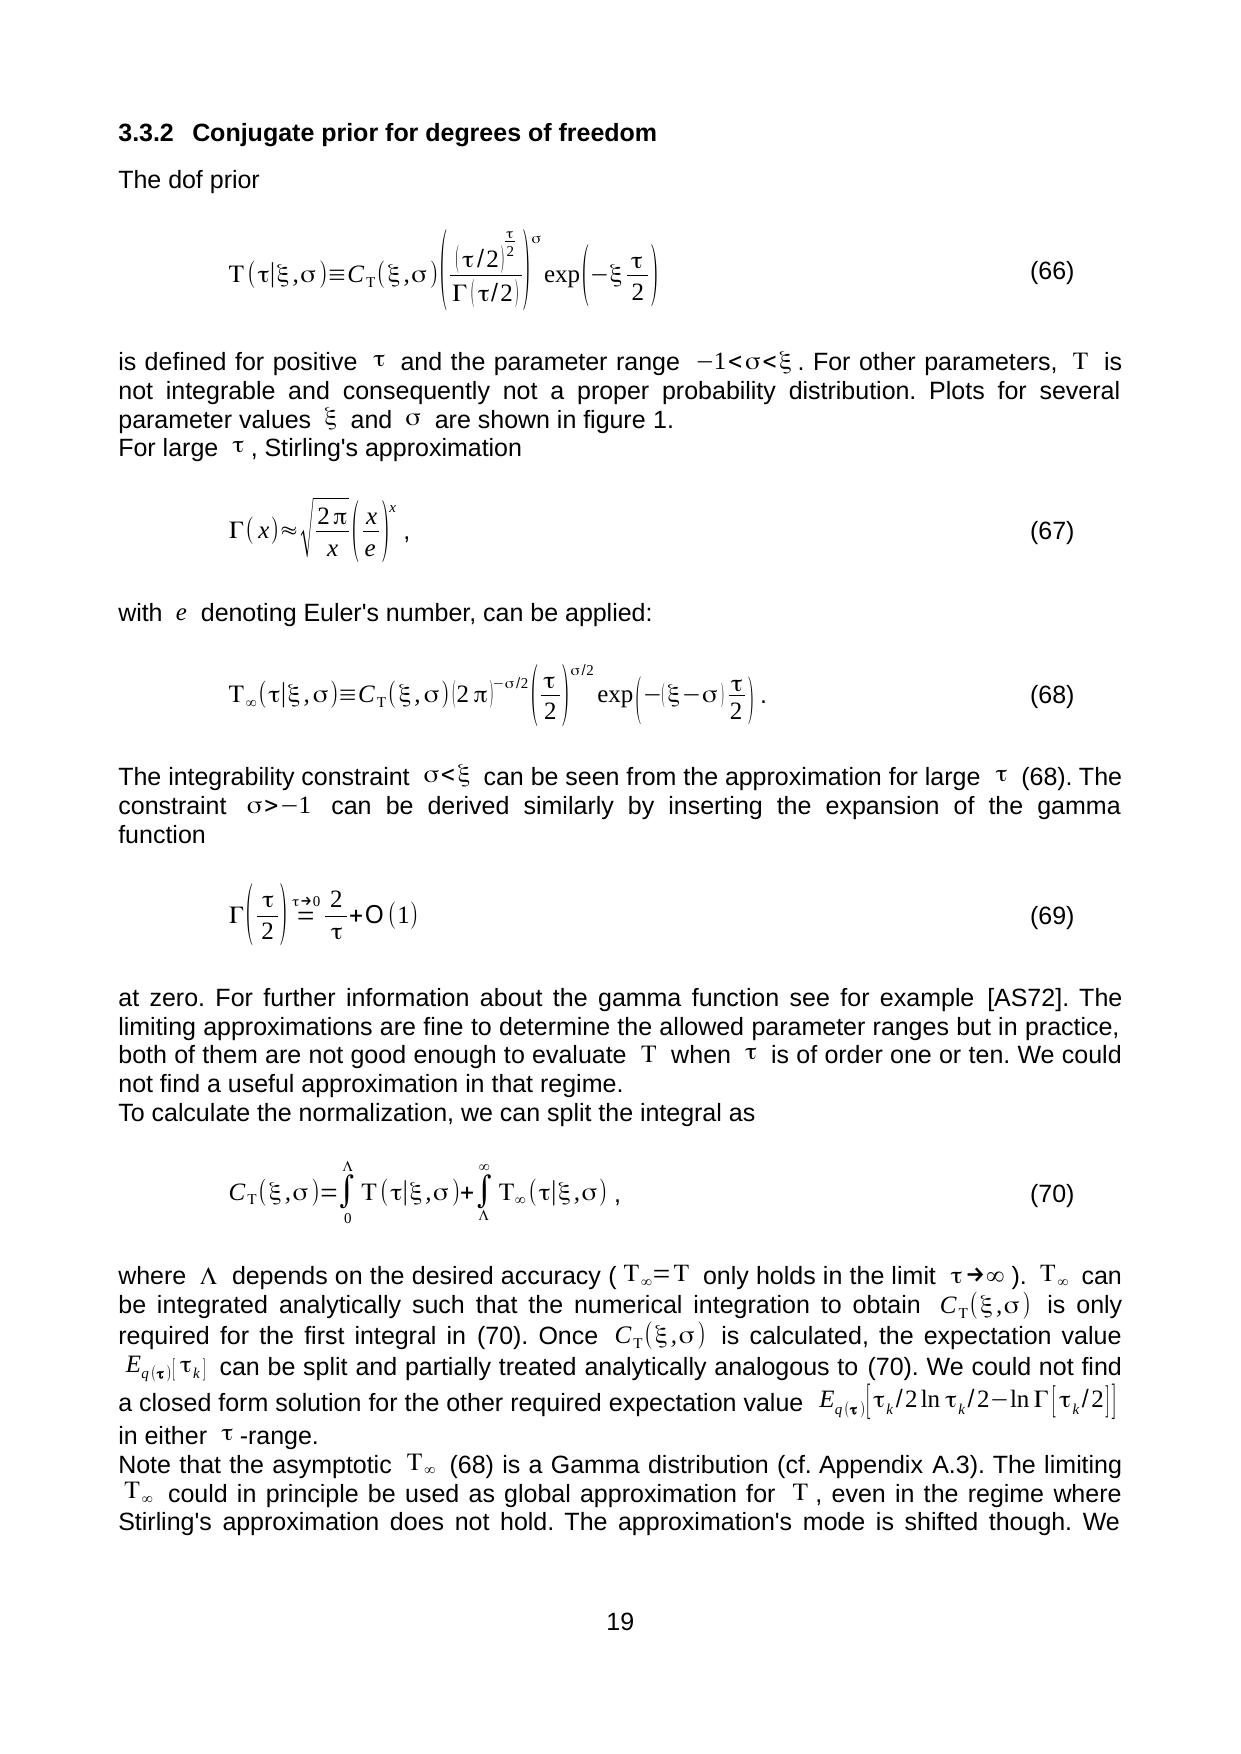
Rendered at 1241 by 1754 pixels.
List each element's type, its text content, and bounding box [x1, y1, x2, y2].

table_header [118, 491, 217, 570]
table_header [118, 877, 217, 954]
table_header [217, 877, 1024, 954]
table_header [118, 1155, 217, 1232]
text where depends on the desired accuracy ( only holds in the limit ). can be integrated analytically such that the numerical integration to obtain is only required for the first integral in (70). Once is calculated, the expectation value can be split and partially treated analytically analogous to (70). We could not find a closed form solution for the other required expectation value in either ‑range. [118, 1261, 1122, 1450]
table_header (68) [1024, 656, 1123, 733]
text Note that the asymptotic (68) is a Gamma distribution (cf. Appendix A.3). The limiting could in principle be used as global approximation for , even in the regime where Stirling's approximation does not hold. The approximation's mode is shifted though. We [118, 1450, 1122, 1536]
text is defined for positive and the parameter range . For other parameters, is not integrable and consequently not a proper probability distribution. Plots for several parameter values and are shown in figure 1. [118, 347, 1122, 433]
text The dof prior [118, 165, 1122, 194]
text The integrability constraint can be seen from the approximation for large (68). The constraint can be derived similarly by inserting the expansion of the gamma function [118, 762, 1122, 848]
text For large , Stirling's approximation [118, 433, 1122, 462]
table_header [217, 223, 1024, 318]
subtitle Conjugate prior for degrees of freedom [118, 118, 1122, 147]
table_header , [217, 491, 1024, 570]
text at zero. For further information about the gamma function see for example [AS72]. The limiting approximations are fine to determine the allowed parameter ranges but in practice, both of them are not good enough to evaluate when is of order one or ten. We could not find a useful approximation in that regime. [118, 983, 1122, 1098]
text To calculate the normalization, we can split the integral as [118, 1098, 1122, 1126]
table_header . [217, 656, 1024, 733]
table_header (70) [1024, 1155, 1123, 1232]
table_header [118, 223, 217, 318]
text with denoting Euler's number, can be applied: [118, 598, 1122, 627]
table_header (66) [1024, 223, 1123, 318]
table_header (67) [1024, 491, 1123, 570]
table_header [118, 656, 217, 733]
table_header , [217, 1155, 1024, 1232]
table_header (69) [1024, 877, 1123, 954]
